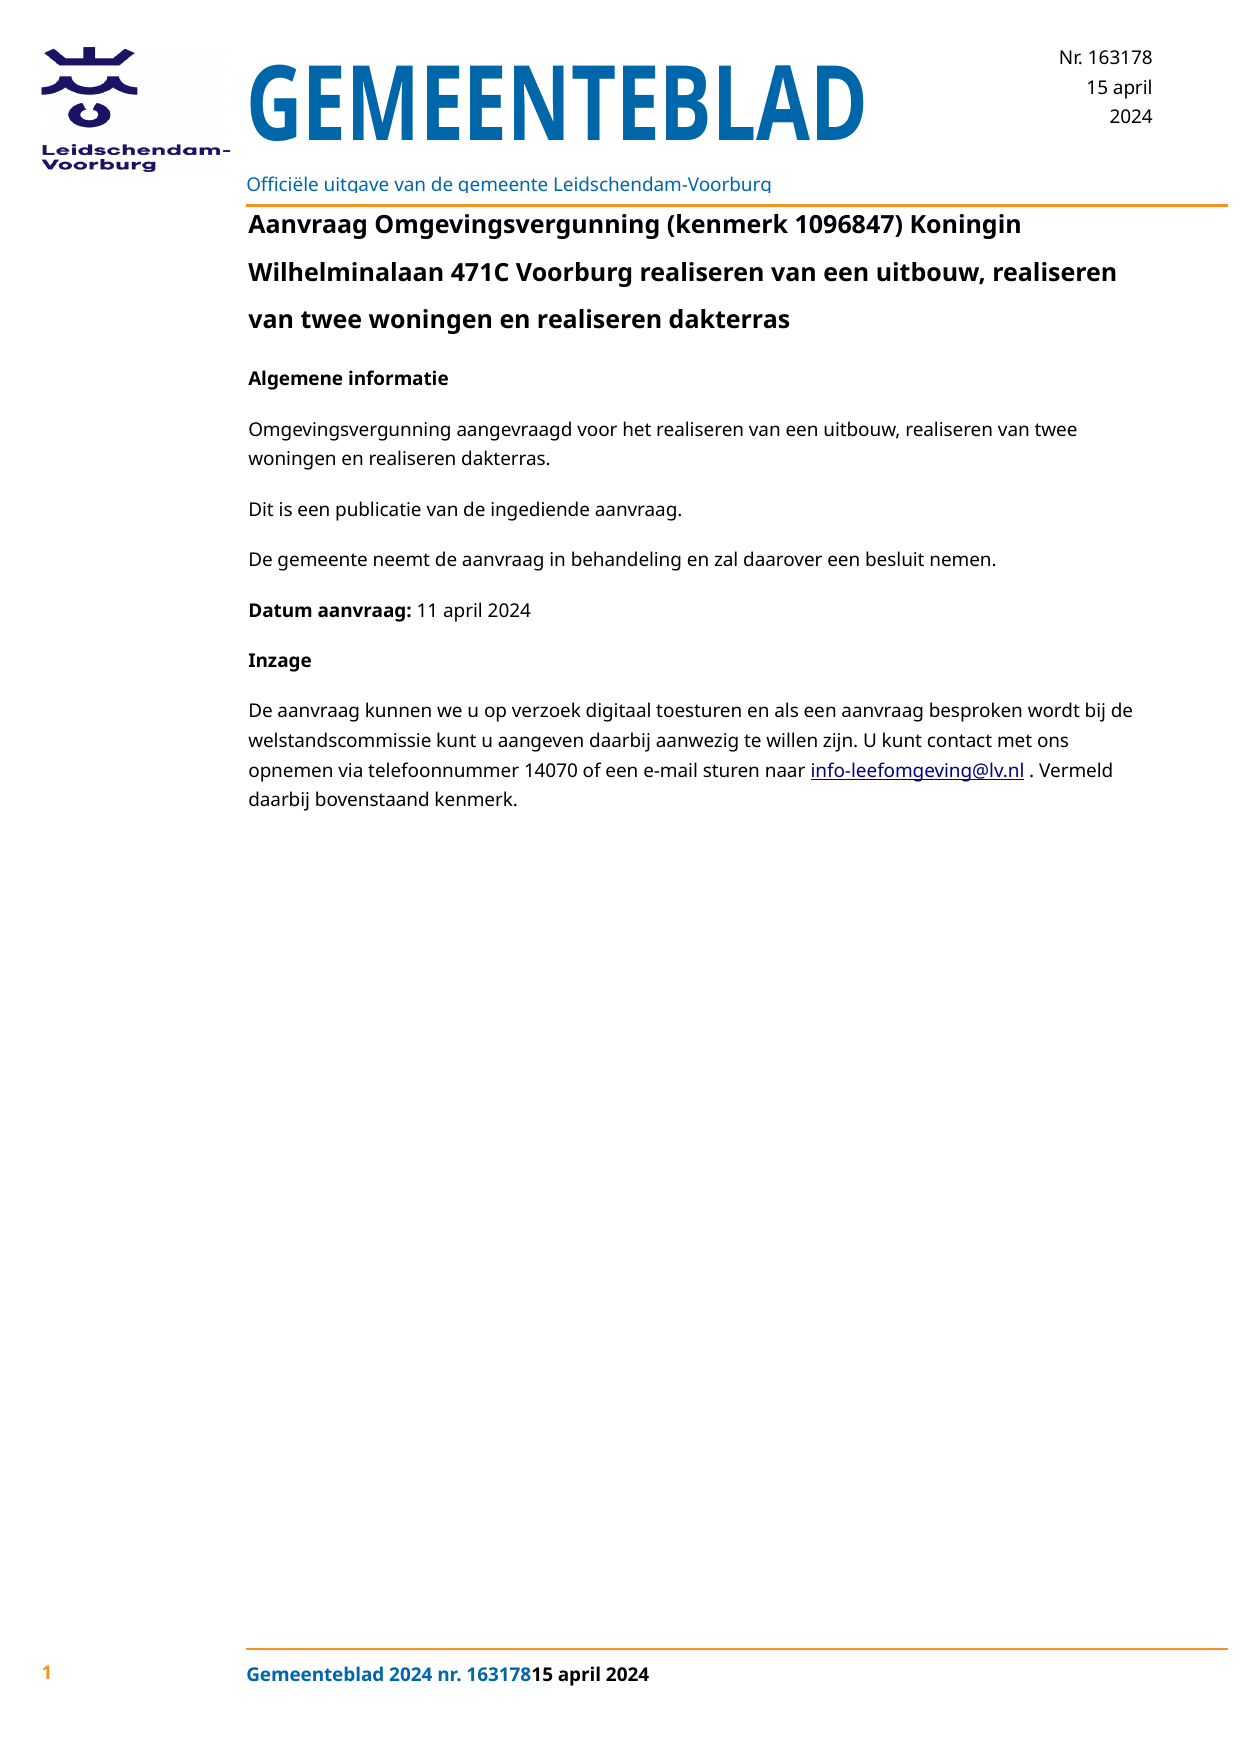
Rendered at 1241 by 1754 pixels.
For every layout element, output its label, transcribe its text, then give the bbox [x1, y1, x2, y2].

text Omgevingsvergunning aangevraagd voor het realiseren van een uitbouw, realiseren van twee woningen en realiseren dakterras. [248, 416, 1152, 471]
text De gemeente neemt de aanvraag in behandeling en zal daarover een besluit nemen. [248, 546, 1152, 572]
text Algemene informatie [248, 366, 1152, 391]
text Datum aanvraag: 11 april 2024 [248, 597, 1152, 622]
picture [41, 47, 231, 172]
text Dit is een publicatie van de ingediende aanvraag. [248, 496, 1152, 522]
text De aanvraag kunnen we u op verzoek digitaal toesturen en als een aanvraag besproken wordt bij de welstandscommissie kunt u aangeven daarbij aanwezig te willen zijn. U kunt contact met ons opnemen via telefoonnummer 14070 of een e-mail sturen naar info-leefomgeving@lv.nl . Vermeld daarbij bovenstaand kenmerk. [248, 698, 1152, 812]
text Aanvraag Omgevingsvergunning (kenmerk 1096847) Koningin Wilhelminalaan 471C Voorburg realiseren van een uitbouw, realiseren van twee woningen en realiseren dakterras [248, 207, 1152, 336]
text Inzage [248, 647, 1152, 673]
